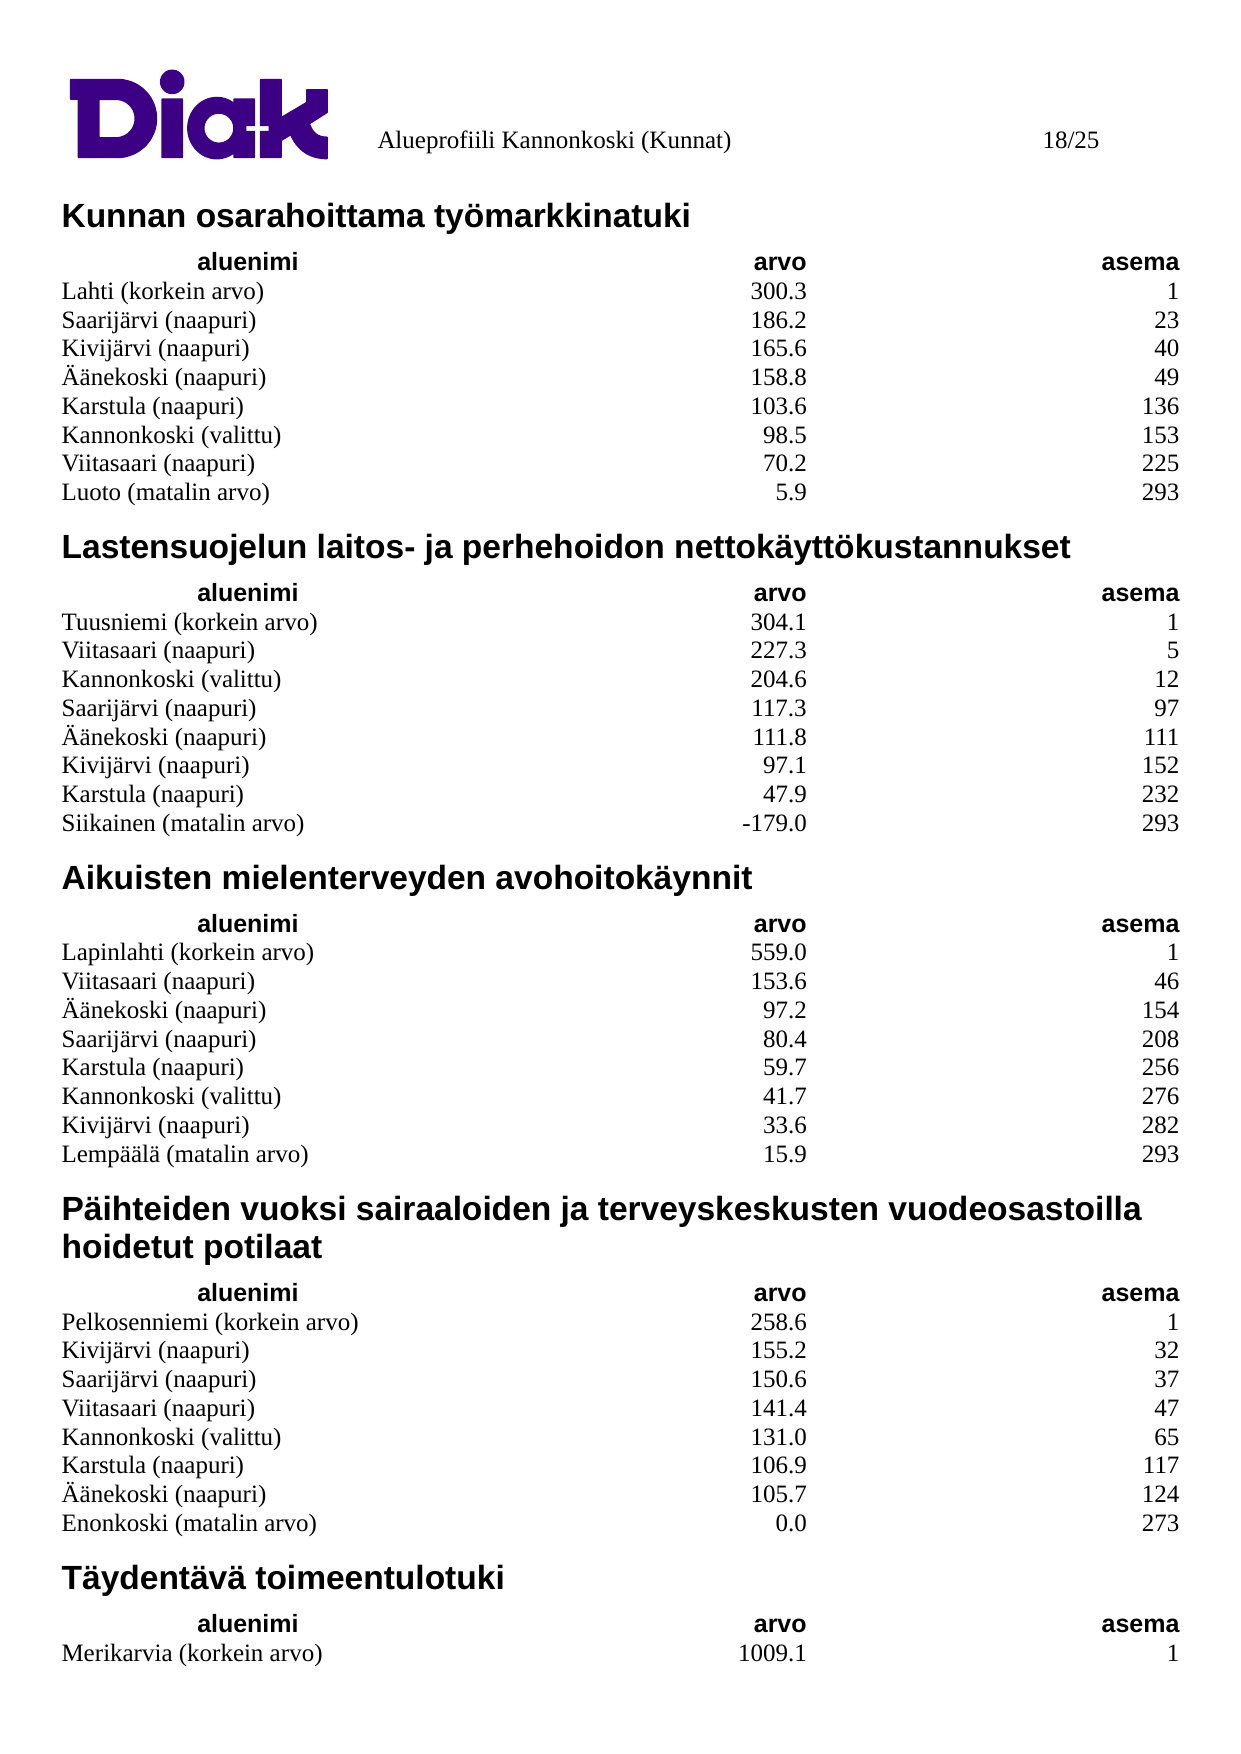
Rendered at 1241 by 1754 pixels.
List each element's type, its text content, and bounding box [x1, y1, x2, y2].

table_header asema [806, 247, 1179, 276]
table_header aluenimi [61, 578, 434, 607]
table_cell 105.7 [434, 1479, 806, 1508]
table_cell 208 [806, 1024, 1179, 1052]
table_cell Äänekoski (naapuri) [61, 995, 434, 1024]
table_cell 227.3 [434, 636, 806, 664]
table_cell 282 [806, 1110, 1179, 1139]
table_cell Saarijärvi (naapuri) [61, 1364, 434, 1393]
table_header arvo [434, 247, 806, 276]
table_cell 46 [806, 966, 1179, 995]
table_cell Enonkoski (matalin arvo) [61, 1508, 434, 1537]
table_cell 300.3 [434, 276, 806, 305]
table_cell Äänekoski (naapuri) [61, 1479, 434, 1508]
table_cell Karstula (naapuri) [61, 779, 434, 808]
table_cell 5 [806, 636, 1179, 664]
table_header asema [806, 1609, 1179, 1638]
table_cell 1 [806, 276, 1179, 305]
table_cell 117.3 [434, 693, 806, 722]
table_cell 98.5 [434, 420, 806, 448]
table_cell 41.7 [434, 1081, 806, 1110]
table_cell 80.4 [434, 1024, 806, 1052]
table_header arvo [434, 1278, 806, 1307]
table_cell 276 [806, 1081, 1179, 1110]
table_cell Kivijärvi (naapuri) [61, 334, 434, 362]
table_header asema [806, 909, 1179, 937]
table_cell 65 [806, 1422, 1179, 1451]
table_cell Viitasaari (naapuri) [61, 966, 434, 995]
table_cell Äänekoski (naapuri) [61, 362, 434, 391]
table_cell Pelkosenniemi (korkein arvo) [61, 1307, 434, 1336]
table_cell 273 [806, 1508, 1179, 1537]
table_cell Lempäälä (matalin arvo) [61, 1139, 434, 1167]
table_cell 152 [806, 751, 1179, 779]
table_cell 97.2 [434, 995, 806, 1024]
table_cell 12 [806, 664, 1179, 693]
table_cell 1009.1 [434, 1638, 806, 1666]
table_cell 0.0 [434, 1508, 806, 1537]
table_cell Kivijärvi (naapuri) [61, 751, 434, 779]
table_cell 186.2 [434, 305, 806, 333]
table_cell 258.6 [434, 1307, 806, 1336]
table_cell 23 [806, 305, 1179, 333]
table_cell Merikarvia (korkein arvo) [61, 1638, 434, 1666]
table_cell Viitasaari (naapuri) [61, 636, 434, 664]
table_cell 165.6 [434, 334, 806, 362]
table_header arvo [434, 578, 806, 607]
table_header arvo [434, 1609, 806, 1638]
table_cell Saarijärvi (naapuri) [61, 305, 434, 333]
table_cell Lahti (korkein arvo) [61, 276, 434, 305]
table_cell Siikainen (matalin arvo) [61, 808, 434, 837]
table_header arvo [434, 909, 806, 937]
table_cell Saarijärvi (naapuri) [61, 1024, 434, 1052]
table_cell Karstula (naapuri) [61, 1053, 434, 1081]
table_cell Kivijärvi (naapuri) [61, 1336, 434, 1364]
table_cell 47.9 [434, 779, 806, 808]
table_cell 40 [806, 334, 1179, 362]
table_cell 49 [806, 362, 1179, 391]
table_cell 111 [806, 722, 1179, 751]
table_cell Tuusniemi (korkein arvo) [61, 607, 434, 636]
table_cell 47 [806, 1393, 1179, 1422]
table_cell 204.6 [434, 664, 806, 693]
table_cell 37 [806, 1364, 1179, 1393]
table_cell 304.1 [434, 607, 806, 636]
table_cell 136 [806, 391, 1179, 420]
table_cell 1 [806, 1307, 1179, 1336]
table_cell Lapinlahti (korkein arvo) [61, 938, 434, 966]
table_cell -179.0 [434, 808, 806, 837]
table_cell 153.6 [434, 966, 806, 995]
table_cell 1 [806, 607, 1179, 636]
table_header aluenimi [61, 1278, 434, 1307]
table_cell 106.9 [434, 1451, 806, 1479]
table_cell 141.4 [434, 1393, 806, 1422]
table_cell Kannonkoski (valittu) [61, 1422, 434, 1451]
table_cell 293 [806, 808, 1179, 837]
table_cell 97 [806, 693, 1179, 722]
table_cell 117 [806, 1451, 1179, 1479]
table_cell Luoto (matalin arvo) [61, 477, 434, 506]
table_cell 232 [806, 779, 1179, 808]
table_header aluenimi [61, 1609, 434, 1638]
table_cell 153 [806, 420, 1179, 448]
table_cell 32 [806, 1336, 1179, 1364]
table_header asema [806, 578, 1179, 607]
table_cell 293 [806, 477, 1179, 506]
table_cell Kannonkoski (valittu) [61, 420, 434, 448]
table_cell 33.6 [434, 1110, 806, 1139]
table_cell 559.0 [434, 938, 806, 966]
table_cell Kannonkoski (valittu) [61, 664, 434, 693]
table_cell Kannonkoski (valittu) [61, 1081, 434, 1110]
table_cell 1 [806, 1638, 1179, 1666]
table_cell 256 [806, 1053, 1179, 1081]
table_cell Kivijärvi (naapuri) [61, 1110, 434, 1139]
table_cell 97.1 [434, 751, 806, 779]
subtitle Aikuisten mielenterveyden avohoitokäynnit [61, 858, 1179, 896]
subtitle Päihteiden vuoksi sairaaloiden ja terveyskeskusten vuodeosastoilla hoidetut potilaat [61, 1188, 1179, 1266]
table_cell 1 [806, 938, 1179, 966]
table_cell Saarijärvi (naapuri) [61, 693, 434, 722]
table_cell 5.9 [434, 477, 806, 506]
table_cell 158.8 [434, 362, 806, 391]
subtitle Täydentävä toimeentulotuki [61, 1558, 1179, 1596]
table_cell 103.6 [434, 391, 806, 420]
table_cell Karstula (naapuri) [61, 391, 434, 420]
table_cell 225 [806, 449, 1179, 477]
table_cell 150.6 [434, 1364, 806, 1393]
table_header aluenimi [61, 247, 434, 276]
table_cell 59.7 [434, 1053, 806, 1081]
table_cell 154 [806, 995, 1179, 1024]
table_cell Viitasaari (naapuri) [61, 449, 434, 477]
table_cell Karstula (naapuri) [61, 1451, 434, 1479]
table_cell 111.8 [434, 722, 806, 751]
subtitle Lastensuojelun laitos- ja perhehoidon nettokäyttökustannukset [61, 527, 1179, 566]
table_header aluenimi [61, 909, 434, 937]
table_cell 70.2 [434, 449, 806, 477]
table_cell 15.9 [434, 1139, 806, 1167]
table_cell 293 [806, 1139, 1179, 1167]
subtitle Kunnan osarahoittama työmarkkinatuki [61, 196, 1179, 235]
table_cell Äänekoski (naapuri) [61, 722, 434, 751]
table_cell 131.0 [434, 1422, 806, 1451]
table_header asema [806, 1278, 1179, 1307]
table_cell Viitasaari (naapuri) [61, 1393, 434, 1422]
table_cell 124 [806, 1479, 1179, 1508]
table_cell 155.2 [434, 1336, 806, 1364]
